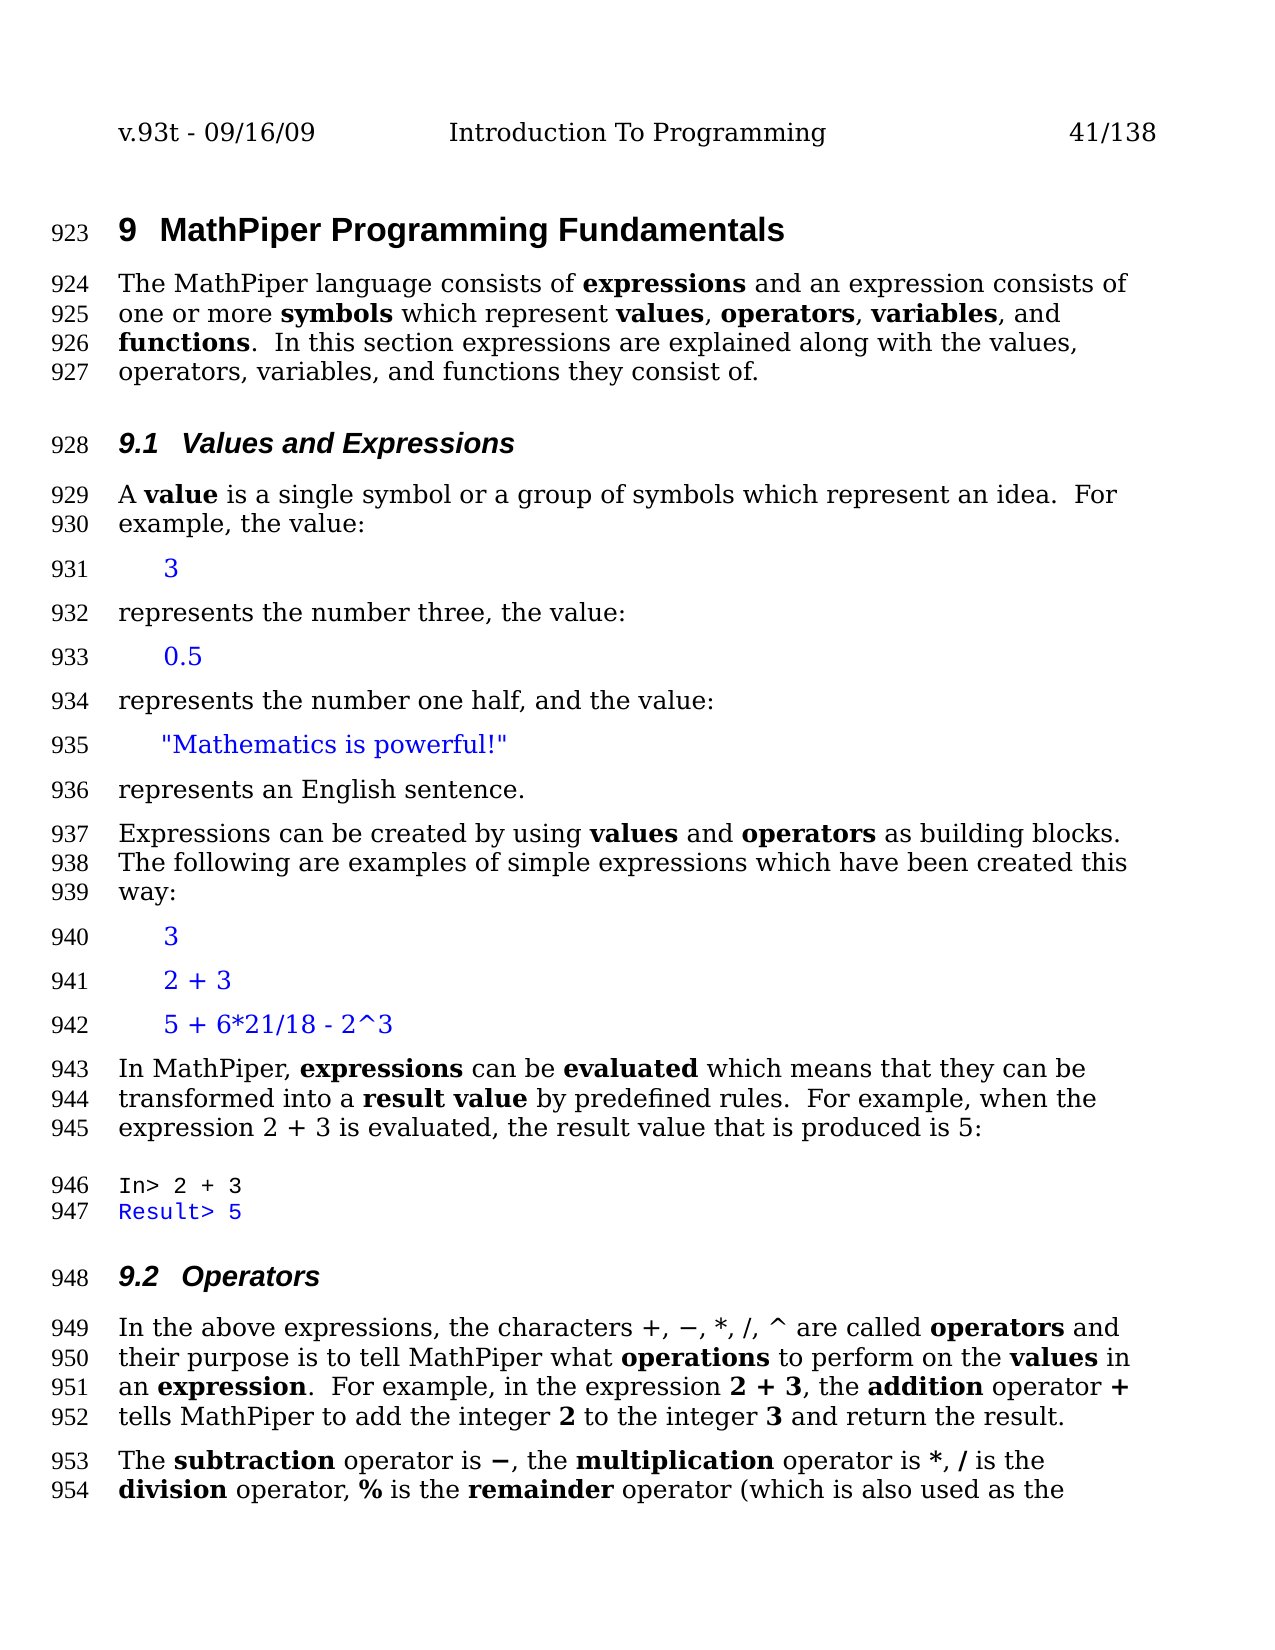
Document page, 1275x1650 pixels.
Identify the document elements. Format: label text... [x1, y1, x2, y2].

text represents the number one half, and the value: [118, 686, 1157, 716]
text In the above expressions, the characters +, −, *, /, ^ are called operators and their purpose is to tell MathPiper what operations to perform on the values in an expression. For example, in the expression 2 + 3, the addition operator + tells MathPiper to add the integer 2 to the integer 3 and return the result. [118, 1313, 1157, 1431]
text The subtraction operator is −, the multiplication operator is *, / is the division operator, % is the remainder operator (which is also used as the [118, 1446, 1157, 1505]
text The MathPiper language consists of expressions and an expression consists of one or more symbols which represent values, operators, variables, and functions. In this section expressions are explained along with the values, operators, variables, and functions they consist of. [118, 269, 1157, 387]
text 2 + 3 [163, 966, 1157, 995]
text 0.5 [163, 642, 1157, 671]
text 3 [163, 922, 1157, 951]
text "Mathematics is powerful!" [161, 731, 1157, 760]
text 5 + 6*21/18 - 2^3 [163, 1010, 1157, 1039]
text A value is a single symbol or a group of symbols which represent an idea. For example, the value: [118, 480, 1157, 539]
subtitle Operators [118, 1259, 1157, 1292]
text represents the number three, the value: [118, 598, 1157, 627]
text In MathPiper, expressions can be evaluated which means that they can be transformed into a result value by predefined rules. For example, when the expression 2 + 3 is evaluated, the result value that is produced is 5: [118, 1054, 1157, 1142]
text In> 2 + 3 [118, 1174, 1157, 1200]
text Expressions can be created by using values and operators as building blocks. The following are examples of simple expressions which have been created this way: [118, 819, 1157, 907]
subtitle MathPiper Programming Fundamentals [118, 210, 1157, 248]
text Result> 5 [118, 1200, 1157, 1226]
text represents an English sentence. [118, 775, 1157, 804]
subtitle Values and Expressions [118, 426, 1157, 459]
text 3 [163, 554, 1157, 583]
